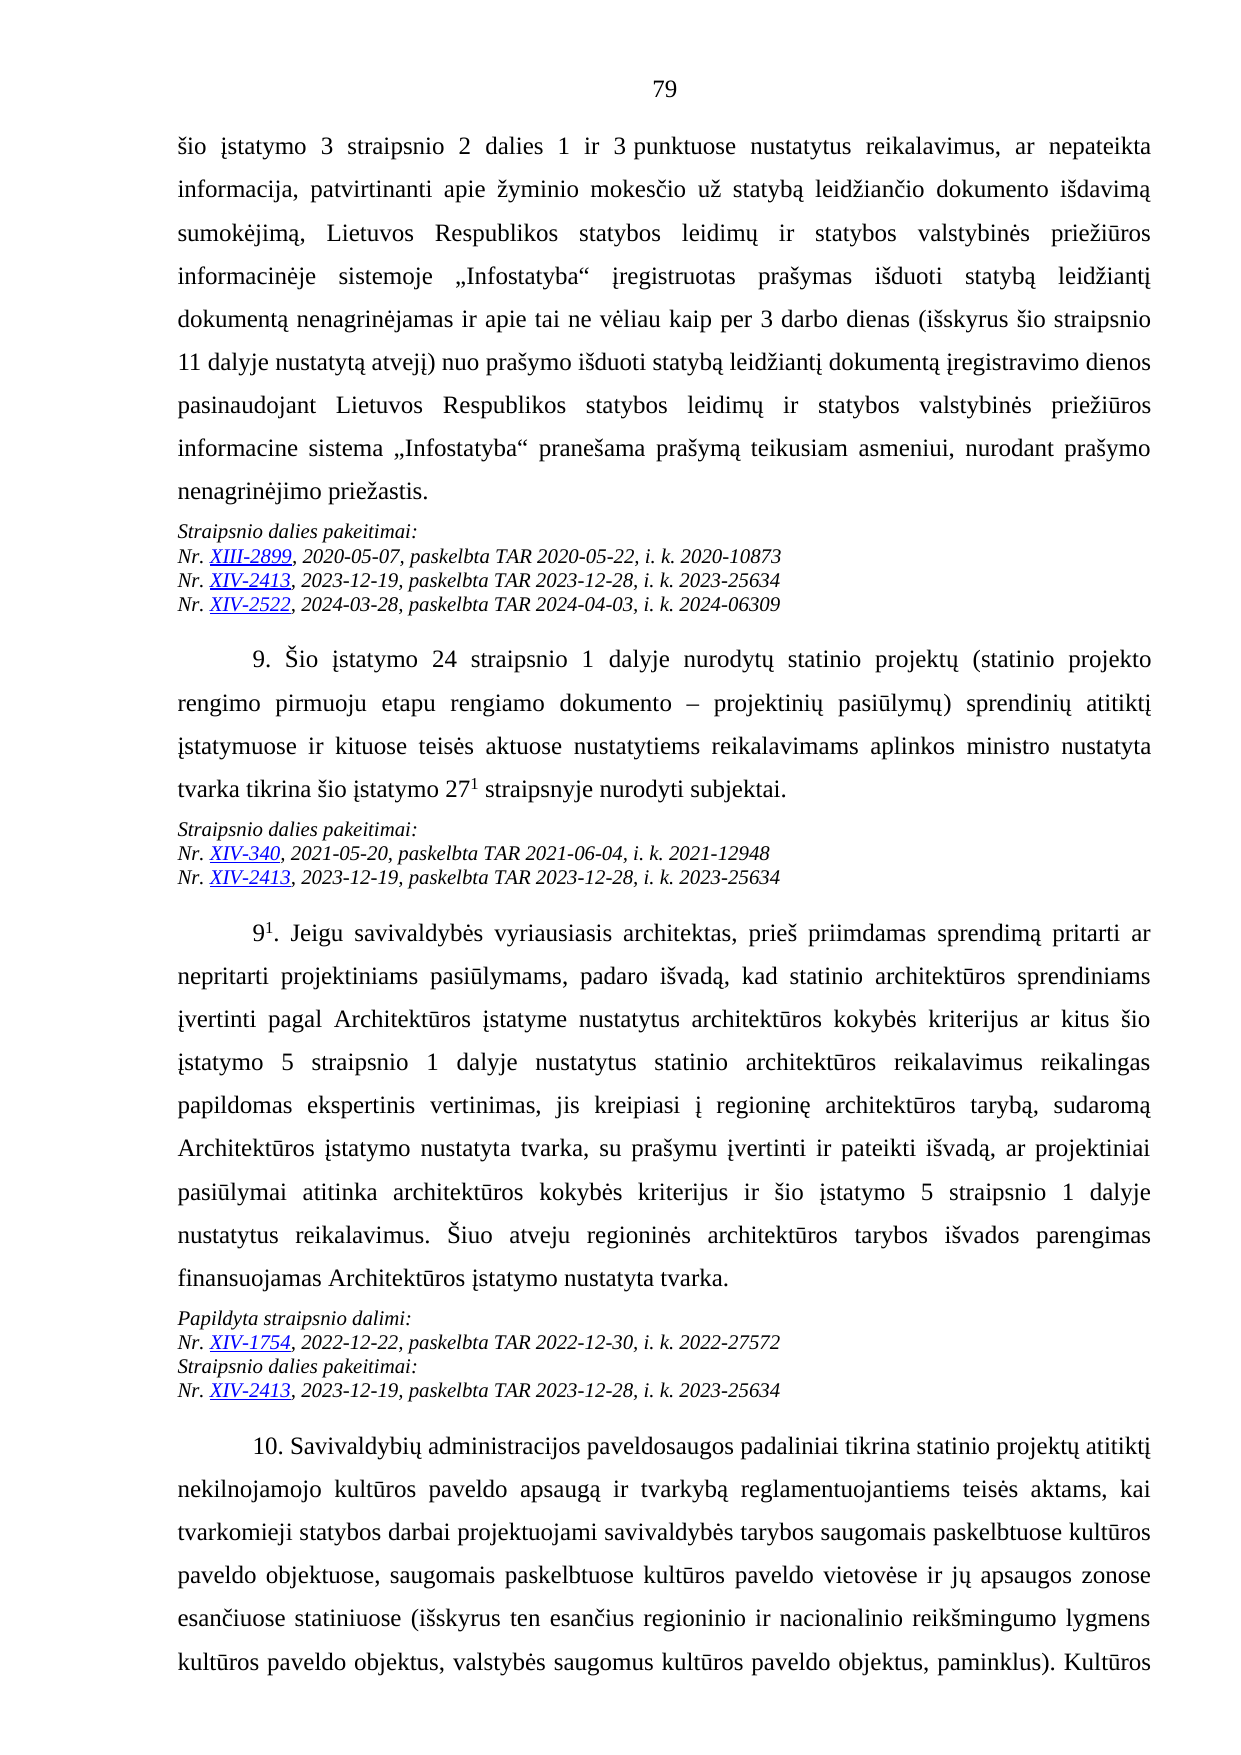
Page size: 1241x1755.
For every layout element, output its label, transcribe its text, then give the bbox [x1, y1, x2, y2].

text Nr. XIV-2413, 2023-12-19, paskelbta TAR 2023-12-28, i. k. 2023-25634 [177, 568, 1152, 592]
text šio įstatymo 3 straipsnio 2 dalies 1 ir 3 punktuose nustatytus reikalavimus, ar nepateikta informacija, patvirtinanti apie žyminio mokesčio už statybą leidžiančio dokumento išdavimą sumokėjimą, Lietuvos Respublikos statybos leidimų ir statybos valstybinės priežiūros informacinėje sistemoje „Infostatyba“ įregistruotas prašymas išduoti statybą leidžiantį dokumentą nenagrinėjamas ir apie tai ne vėliau kaip per 3 darbo dienas (išskyrus šio straipsnio 11 dalyje nustatytą atvejį) nuo prašymo išduoti statybą leidžiantį dokumentą įregistravimo dienos pasinaudojant Lietuvos Respublikos statybos leidimų ir statybos valstybinės priežiūros informacine sistema „Infostatyba“ pranešama prašymą teikusiam asmeniui, nurodant prašymo nenagrinėjimo priežastis. [177, 131, 1152, 505]
text Straipsnio dalies pakeitimai: [177, 817, 1152, 841]
text Nr. XIV-2522, 2024-03-28, paskelbta TAR 2024-04-03, i. k. 2024-06309 [177, 592, 1152, 616]
text Nr. XIII-2899, 2020-05-07, paskelbta TAR 2020-05-22, i. k. 2020-10873 [177, 543, 1152, 568]
text Nr. XIV-1754, 2022-12-22, paskelbta TAR 2022-12-30, i. k. 2022-27572 [177, 1330, 1152, 1354]
text Nr. XIV-340, 2021-05-20, paskelbta TAR 2021-06-04, i. k. 2021-12948 [177, 841, 1152, 865]
text 91. Jeigu savivaldybės vyriausiasis architektas, prieš priimdamas sprendimą pritarti ar nepritarti projektiniams pasiūlymams, padaro išvadą, kad statinio architektūros sprendiniams įvertinti pagal Architektūros įstatyme nustatytus architektūros kokybės kriterijus ar kitus šio įstatymo 5 straipsnio 1 dalyje nustatytus statinio architektūros reikalavimus reikalingas papildomas ekspertinis vertinimas, jis kreipiasi į regioninę architektūros tarybą, sudaromą Architektūros įstatymo nustatyta tvarka, su prašymu įvertinti ir pateikti išvadą, ar projektiniai pasiūlymai atitinka architektūros kokybės kriterijus ir šio įstatymo 5 straipsnio 1 dalyje nustatytus reikalavimus. Šiuo atveju regioninės architektūros tarybos išvados parengimas finansuojamas Architektūros įstatymo nustatyta tvarka. [177, 918, 1152, 1292]
text Straipsnio dalies pakeitimai: [177, 519, 1152, 543]
text Straipsnio dalies pakeitimai: [177, 1354, 1152, 1378]
text 10. Savivaldybių administracijos paveldosaugos padaliniai tikrina statinio projektų atitiktį nekilnojamojo kultūros paveldo apsaugą ir tvarkybą reglamentuojantiems teisės aktams, kai tvarkomieji statybos darbai projektuojami savivaldybės tarybos saugomais paskelbtuose kultūros paveldo objektuose, saugomais paskelbtuose kultūros paveldo vietovėse ir jų apsaugos zonose esančiuose statiniuose (išskyrus ten esančius regioninio ir nacionalinio reikšmingumo lygmens kultūros paveldo objektus, valstybės saugomus kultūros paveldo objektus, paminklus). Kultūros [177, 1431, 1152, 1675]
text Nr. XIV-2413, 2023-12-19, paskelbta TAR 2023-12-28, i. k. 2023-25634 [177, 1378, 1152, 1402]
text 9. Šio įstatymo 24 straipsnio 1 dalyje nurodytų statinio projektų (statinio projekto rengimo pirmuoju etapu rengiamo dokumento – projektinių pasiūlymų) sprendinių atitiktį įstatymuose ir kituose teisės aktuose nustatytiems reikalavimams aplinkos ministro nustatyta tvarka tikrina šio įstatymo 271 straipsnyje nurodyti subjektai. [177, 644, 1152, 803]
text Nr. XIV-2413, 2023-12-19, paskelbta TAR 2023-12-28, i. k. 2023-25634 [177, 865, 1152, 889]
text Papildyta straipsnio dalimi: [177, 1306, 1152, 1330]
